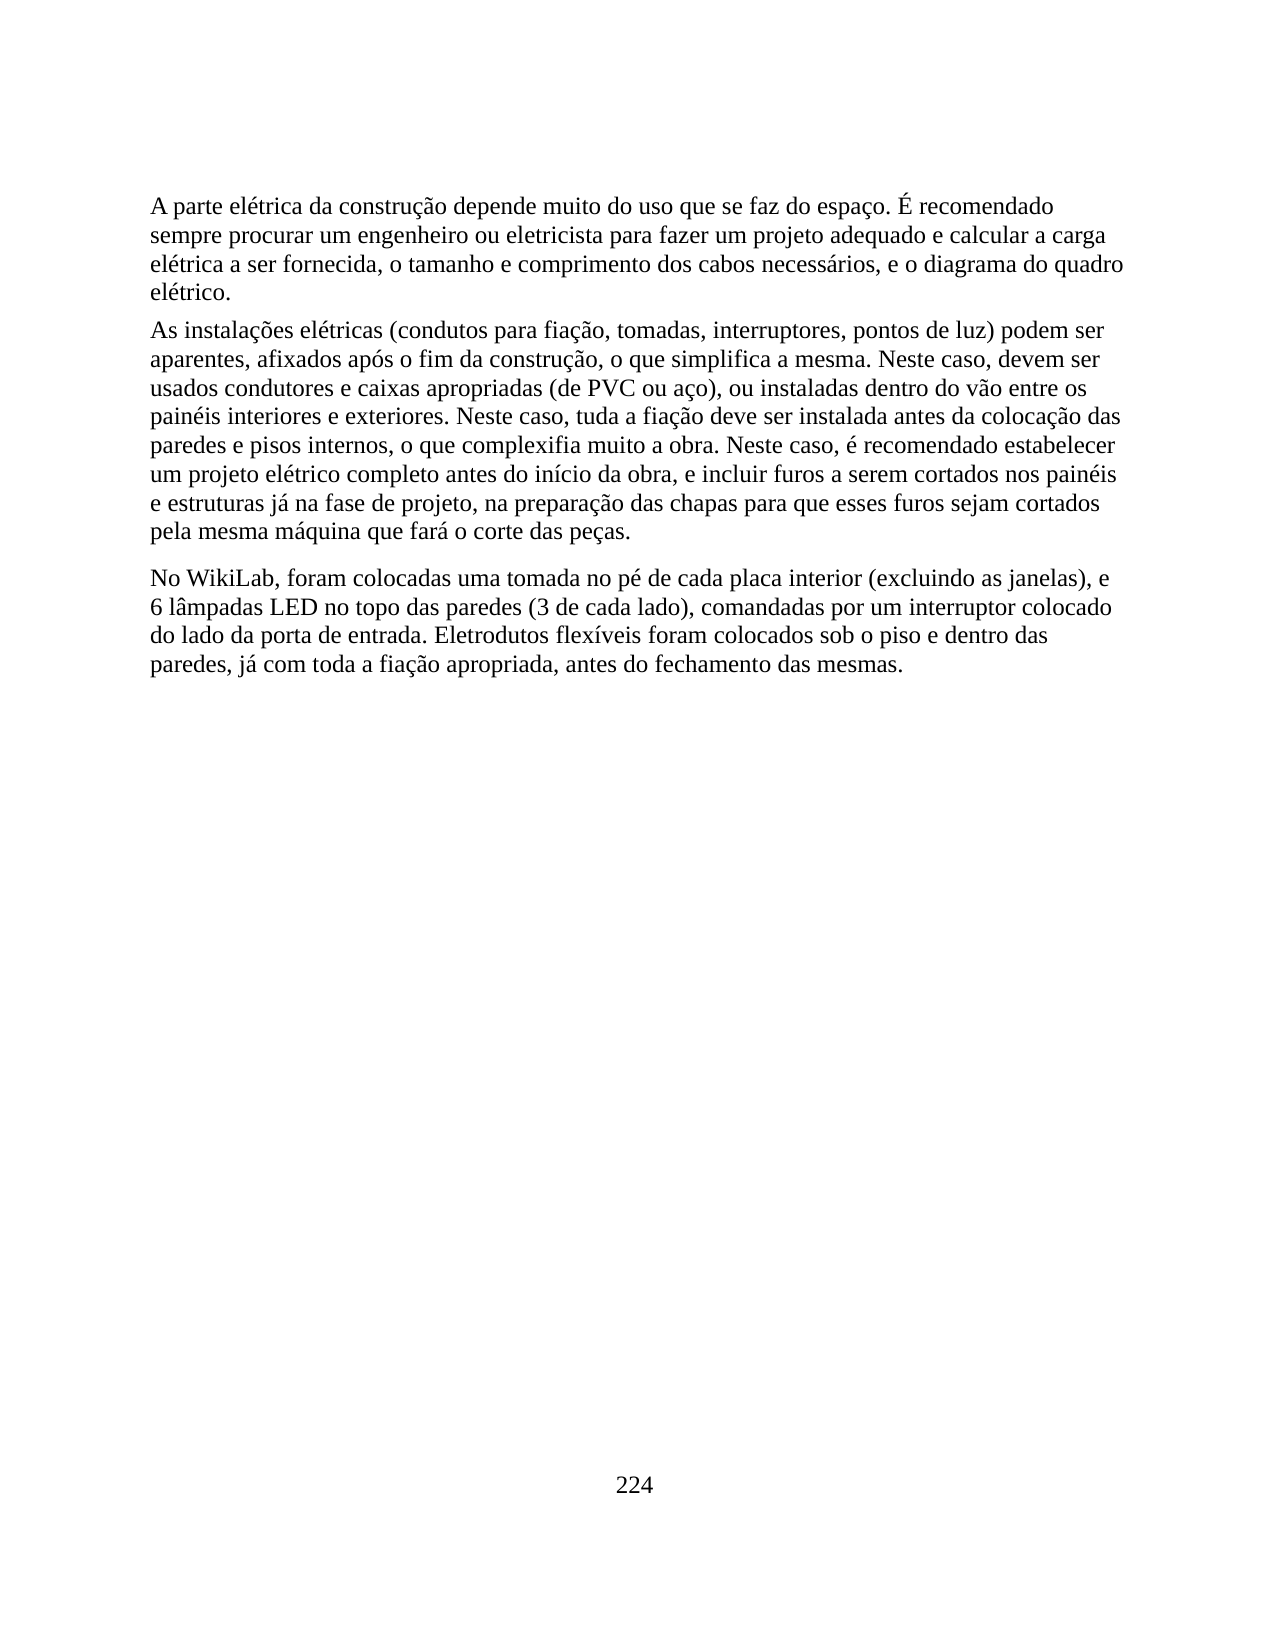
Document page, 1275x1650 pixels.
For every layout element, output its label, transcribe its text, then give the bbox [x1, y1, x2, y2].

text A parte elétrica da construção depende muito do uso que se faz do espaço. É recomendado sempre procurar um engenheiro ou eletricista para fazer um projeto adequado e calcular a carga elétrica a ser fornecida, o tamanho e comprimento dos cabos necessários, e o diagrama do quadro elétrico. [150, 191, 1125, 306]
text As instalações elétricas (condutos para fiação, tomadas, interruptores, pontos de luz) podem ser aparentes, afixados após o fim da construção, o que simplifica a mesma. Neste caso, devem ser usados condutores e caixas apropriadas (de PVC ou aço), ou instaladas dentro do vão entre os painéis interiores e exteriores. Neste caso, tuda a fiação deve ser instalada antes da colocação das paredes e pisos internos, o que complexifia muito a obra. Neste caso, é recomendado estabelecer um projeto elétrico completo antes do início da obra, e incluir furos a serem cortados nos painéis e estruturas já na fase de projeto, na preparação das chapas para que esses furos sejam cortados pela mesma máquina que fará o corte das peças. [150, 315, 1125, 545]
text No WikiLab, foram colocadas uma tomada no pé de cada placa interior (excluindo as janelas), e 6 lâmpadas LED no topo das paredes (3 de cada lado), comandadas por um interruptor colocado do lado da porta de entrada. Eletrodutos flexíveis foram colocados sob o piso e dentro das paredes, já com toda a fiação apropriada, antes do fechamento das mesmas. [150, 563, 1125, 678]
